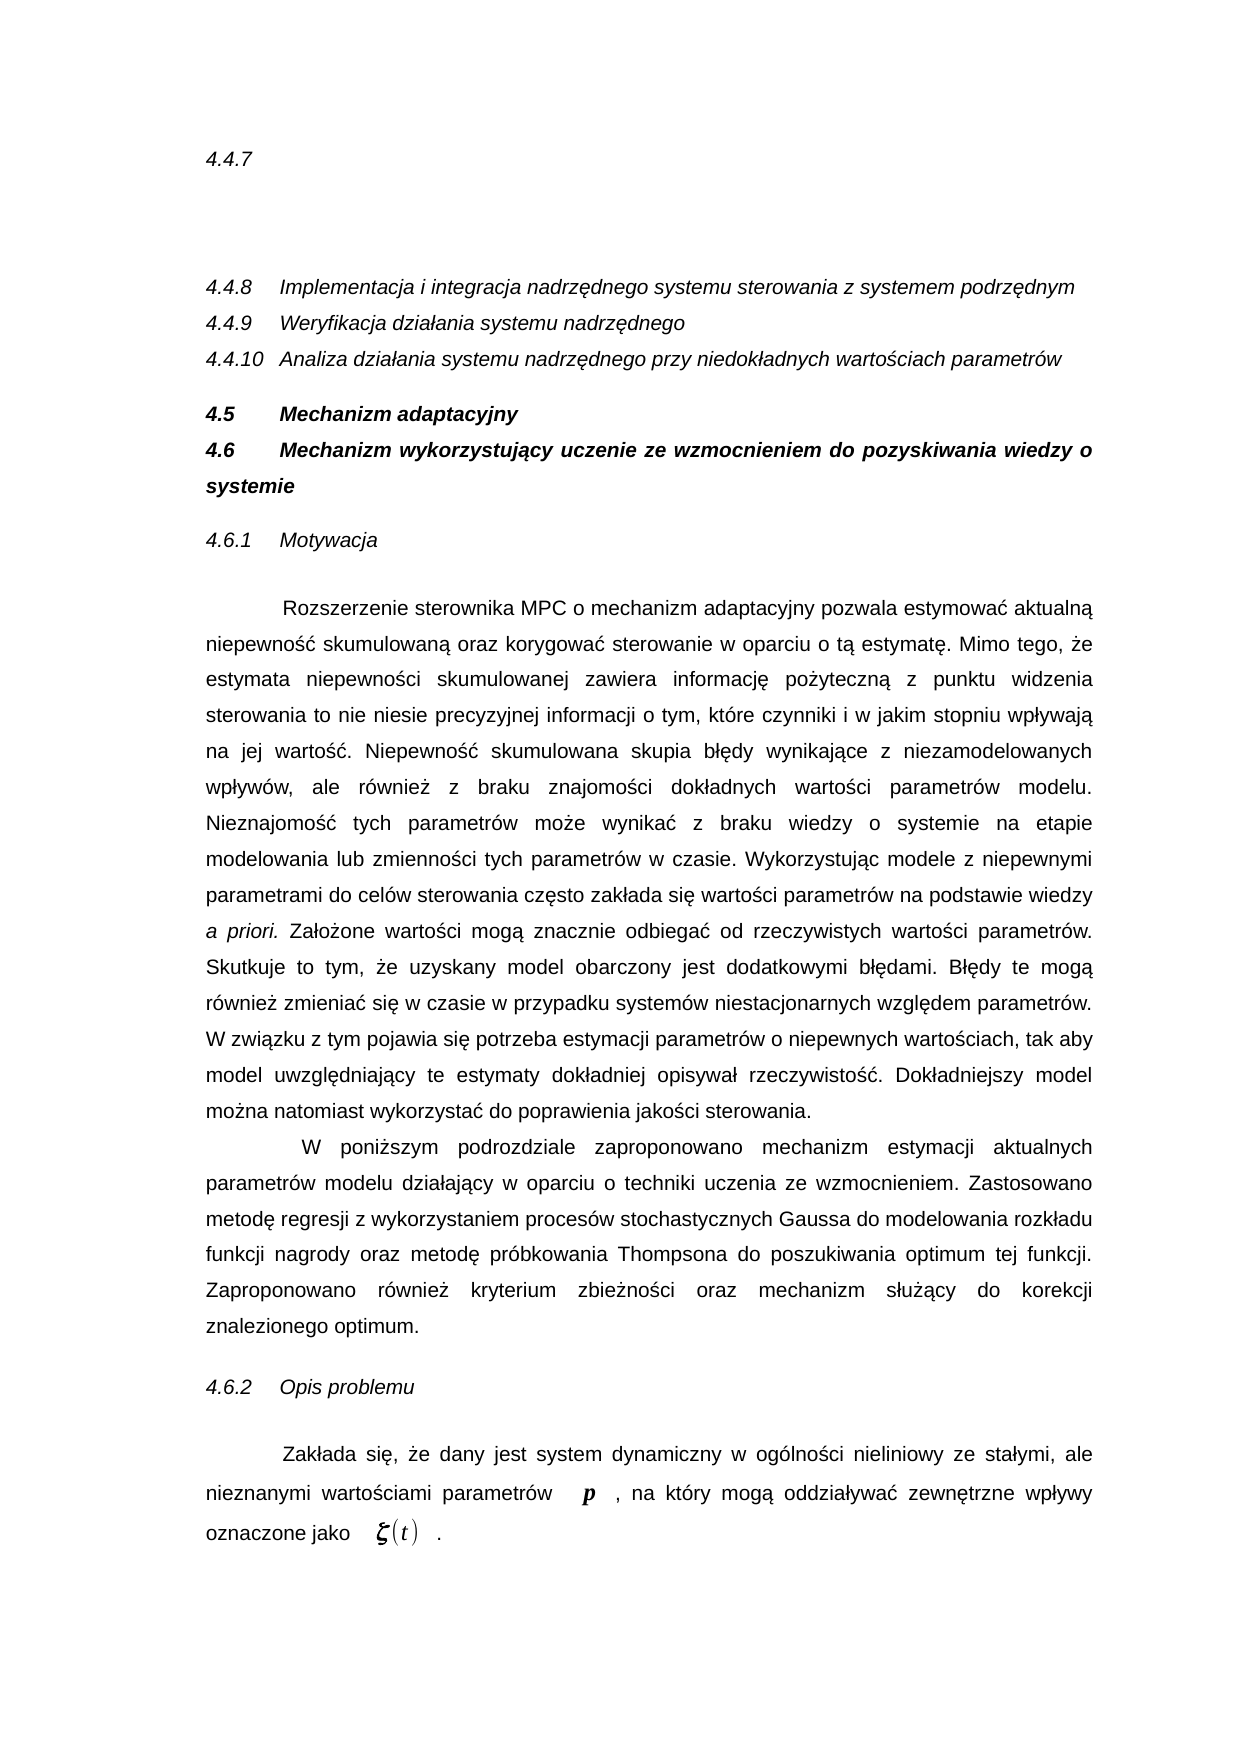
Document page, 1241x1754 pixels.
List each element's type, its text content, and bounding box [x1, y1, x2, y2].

subtitle Weryfikacja działania systemu nadrzędnego [206, 311, 1093, 335]
subtitle Analiza działania systemu nadrzędnego przy niedokładnych wartościach parametrów [206, 347, 1093, 371]
subtitle Mechanizm wykorzystujący uczenie ze wzmocnieniem do pozyskiwania wiedzy o systemie [206, 438, 1093, 497]
subtitle Opis problemu [206, 1375, 1093, 1399]
text Rozszerzenie sterownika MPC o mechanizm adaptacyjny pozwala estymować aktualną niepewność skumulowaną oraz korygować sterowanie w oparciu o tą estymatę. Mimo tego, że estymata niepewności skumulowanej zawiera informację pożyteczną z punktu widzenia sterowania to nie niesie precyzyjnej informacji o tym, które czynniki i w jakim stopniu wpływają na jej wartość. Niepewność skumulowana skupia błędy wynikające z niezamodelowanych wpływów, ale również z braku znajomości dokładnych wartości parametrów modelu. Nieznajomość tych parametrów może wynikać z braku wiedzy o systemie na etapie modelowania lub zmienności tych parametrów w czasie. Wykorzystując modele z niepewnymi parametrami do celów sterowania często zakłada się wartości parametrów na podstawie wiedzy a priori. Założone wartości mogą znacznie odbiegać od rzeczywistych wartości parametrów. Skutkuje to tym, że uzyskany model obarczony jest dodatkowymi błędami. Błędy te mogą również zmieniać się w czasie w przypadku systemów niestacjonarnych względem parametrów. W związku z tym pojawia się potrzeba estymacji parametrów o niepewnych wartościach, tak aby model uwzględniający te estymaty dokładniej opisywał rzeczywistość. Dokładniejszy model można natomiast wykorzystać do poprawienia jakości sterowania. [206, 595, 1093, 1122]
text Zakłada się, że dany jest system dynamiczny w ogólności nieliniowy ze stałymi, ale nieznanymi wartościami parametrów , na który mogą oddziaływać zewnętrzne wpływy oznaczone jako . [206, 1442, 1093, 1548]
subtitle Motywacja [206, 528, 1093, 552]
subtitle Mechanizm adaptacyjny [206, 402, 1093, 426]
subtitle Implementacja i integracja nadrzędnego systemu sterowania z systemem podrzędnym [206, 275, 1093, 299]
text W poniższym podrozdziale zaproponowano mechanizm estymacji aktualnych parametrów modelu działający w oparciu o techniki uczenia ze wzmocnieniem. Zastosowano metodę regresji z wykorzystaniem procesów stochastycznych Gaussa do modelowania rozkładu funkcji nagrody oraz metodę próbkowania Thompsona do poszukiwania optimum tej funkcji. Zaproponowano również kryterium zbieżności oraz mechanizm służący do korekcji znalezionego optimum. [206, 1134, 1093, 1338]
